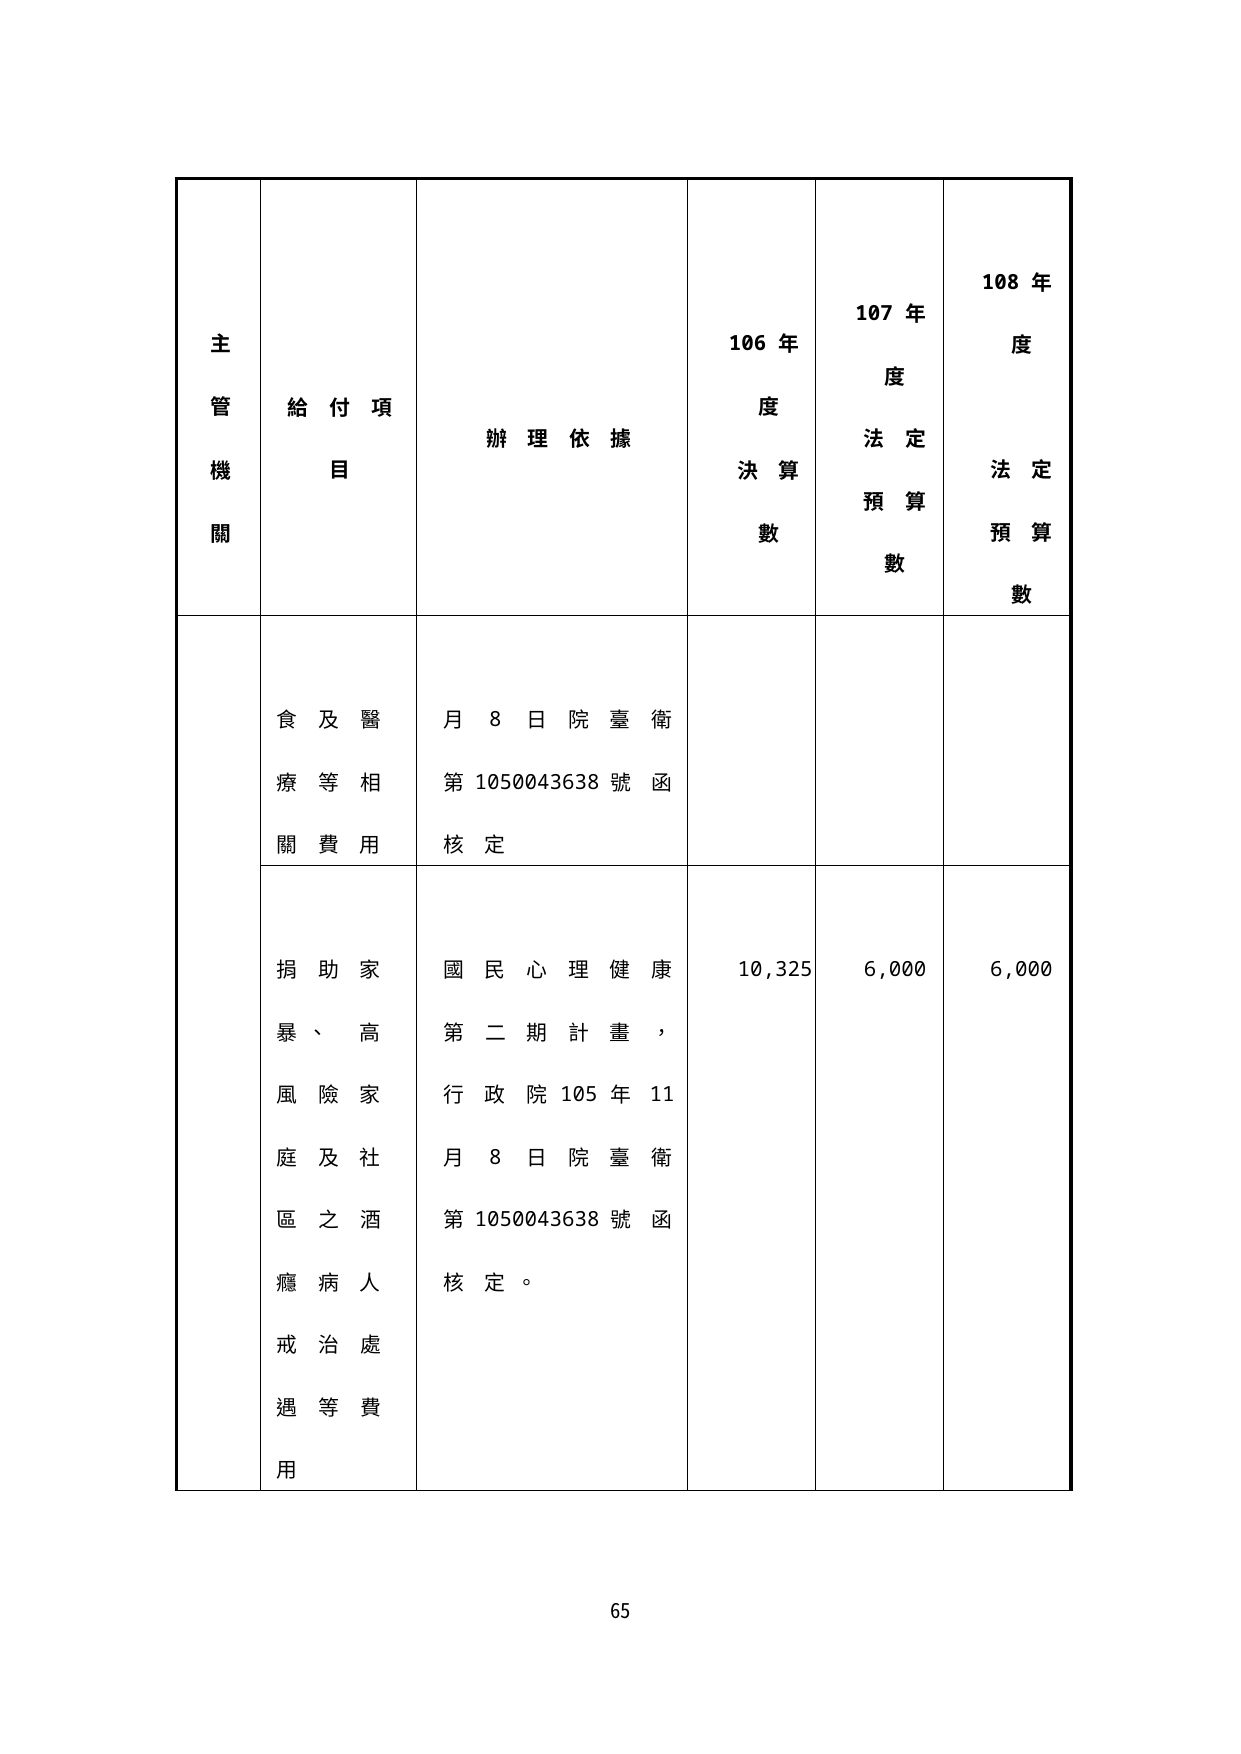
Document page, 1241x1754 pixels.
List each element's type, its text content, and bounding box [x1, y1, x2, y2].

table_header 108年度 法定預算數 [944, 180, 1069, 614]
table_header 106年度 決算數 [688, 180, 815, 614]
table_cell 10,325 [688, 866, 815, 1490]
table_header 辦理依據 [417, 180, 687, 614]
table_cell 6,000 [816, 866, 943, 1490]
table_cell [944, 616, 1069, 865]
table_cell 食及醫療等相關費用 [261, 616, 416, 865]
table_cell 捐助家暴、高風險家庭及社區之酒癮病人戒治處遇等費用 [261, 866, 416, 1490]
table_cell 6,000 [944, 866, 1069, 1490]
table_header 給付項目 [261, 180, 416, 614]
table_cell 國民心理健康第二期計畫，行政院105年11月8日院臺衛第1050043638號函核定。 [417, 866, 687, 1490]
table_header 主管 機關 [178, 180, 260, 614]
table_cell [688, 616, 815, 865]
table_cell 月8日院臺衛第1050043638號函核定 [417, 616, 687, 865]
table_cell [178, 616, 260, 1490]
table_cell [816, 616, 943, 865]
table_header 107年度 法定預算數 [816, 180, 943, 614]
